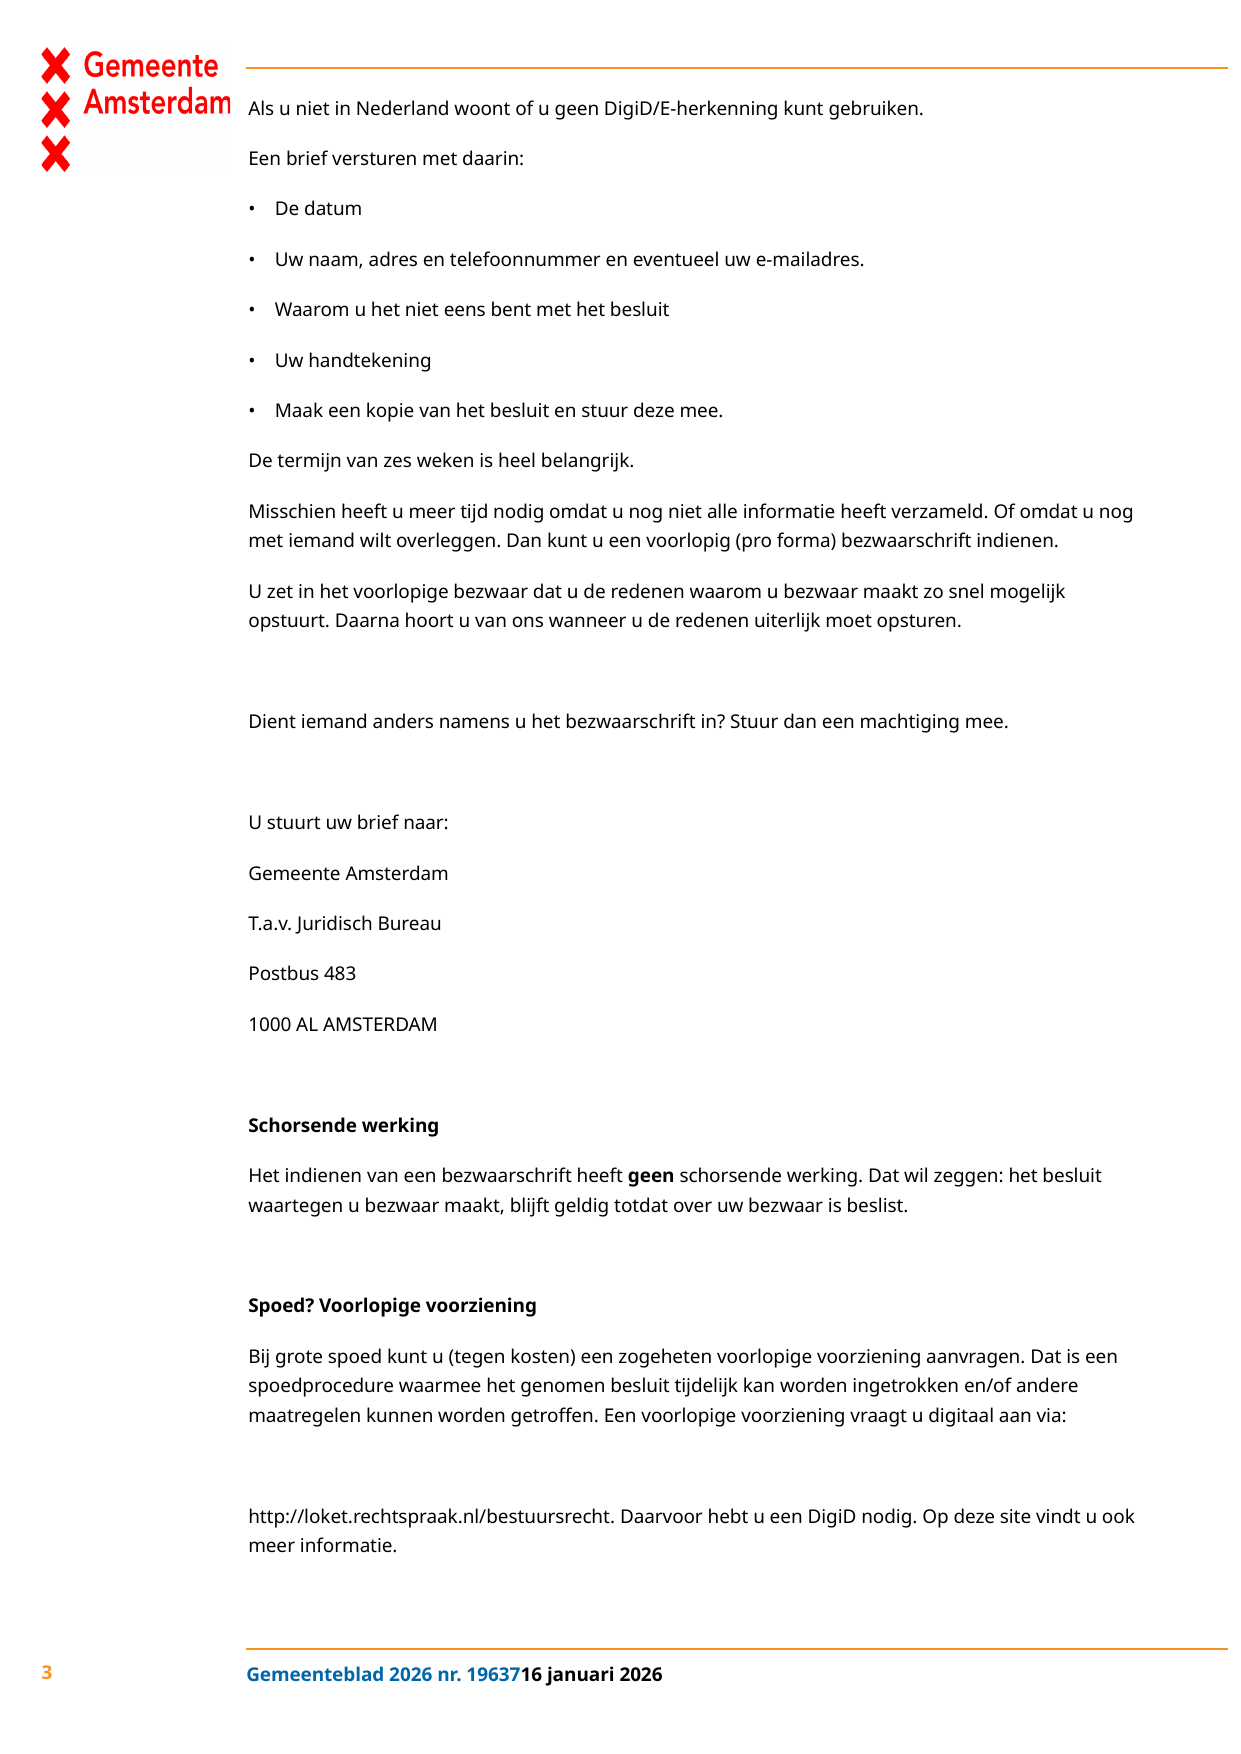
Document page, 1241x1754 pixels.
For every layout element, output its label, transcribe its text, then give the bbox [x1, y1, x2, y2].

text T.a.v. Juridisch Bureau [248, 910, 1152, 936]
text Een brief versturen met daarin: [248, 145, 1152, 171]
text U stuurt uw brief naar: [248, 809, 1152, 835]
text Misschien heeft u meer tijd nodig omdat u nog niet alle informatie heeft verzameld. Of omdat u nog met iemand wilt overleggen. Dan kunt u een voorlopig (pro forma) bezwaarschrift indienen. [248, 498, 1152, 553]
text Het indienen van een bezwaarschrift heeft geen schorsende werking. Dat wil zeggen: het besluit waartegen u bezwaar maakt, blijft geldig totdat over uw bezwaar is beslist. [248, 1162, 1152, 1218]
text Postbus 483 [248, 961, 1152, 986]
text Schorsende werking [248, 1112, 1152, 1138]
text Bij grote spoed kunt u (tegen kosten) een zogeheten voorlopige voorziening aanvragen. Dat is een spoedprocedure waarmee het genomen besluit tijdelijk kan worden ingetrokken en/of andere maatregelen kunnen worden getroffen. Een voorlopige voorziening vraagt u digitaal aan via: [248, 1343, 1152, 1428]
text Dient iemand anders namens u het bezwaarschrift in? Stuur dan een machtiging mee. [248, 708, 1152, 734]
text • Waarom u het niet eens bent met het besluit [248, 296, 1152, 322]
text U zet in het voorlopige bezwaar dat u de redenen waarom u bezwaar maakt zo snel mogelijk opstuurt. Daarna hoort u van ons wanneer u de redenen uiterlijk moet opsturen. [248, 578, 1152, 633]
text Spoed? Voorlopige voorziening [248, 1293, 1152, 1318]
text • Uw naam, adres en telefoonnummer en eventueel uw e-mailadres. [248, 246, 1152, 272]
text http://loket.rechtspraak.nl/bestuursrecht. Daarvoor hebt u een DigiD nodig. Op deze site vindt u ook meer informatie. [248, 1503, 1152, 1558]
text Gemeente Amsterdam [248, 860, 1152, 886]
text De termijn van zes weken is heel belangrijk. [248, 448, 1152, 473]
text • Uw handtekening [248, 347, 1152, 373]
text 1000 AL AMSTERDAM [248, 1011, 1152, 1037]
text • De datum [248, 196, 1152, 221]
text • Maak een kopie van het besluit en stuur deze mee. [248, 397, 1152, 423]
text Als u niet in Nederland woont of u geen DigiD/E-herkenning kunt gebruiken. [248, 95, 1152, 121]
picture [41, 47, 231, 172]
